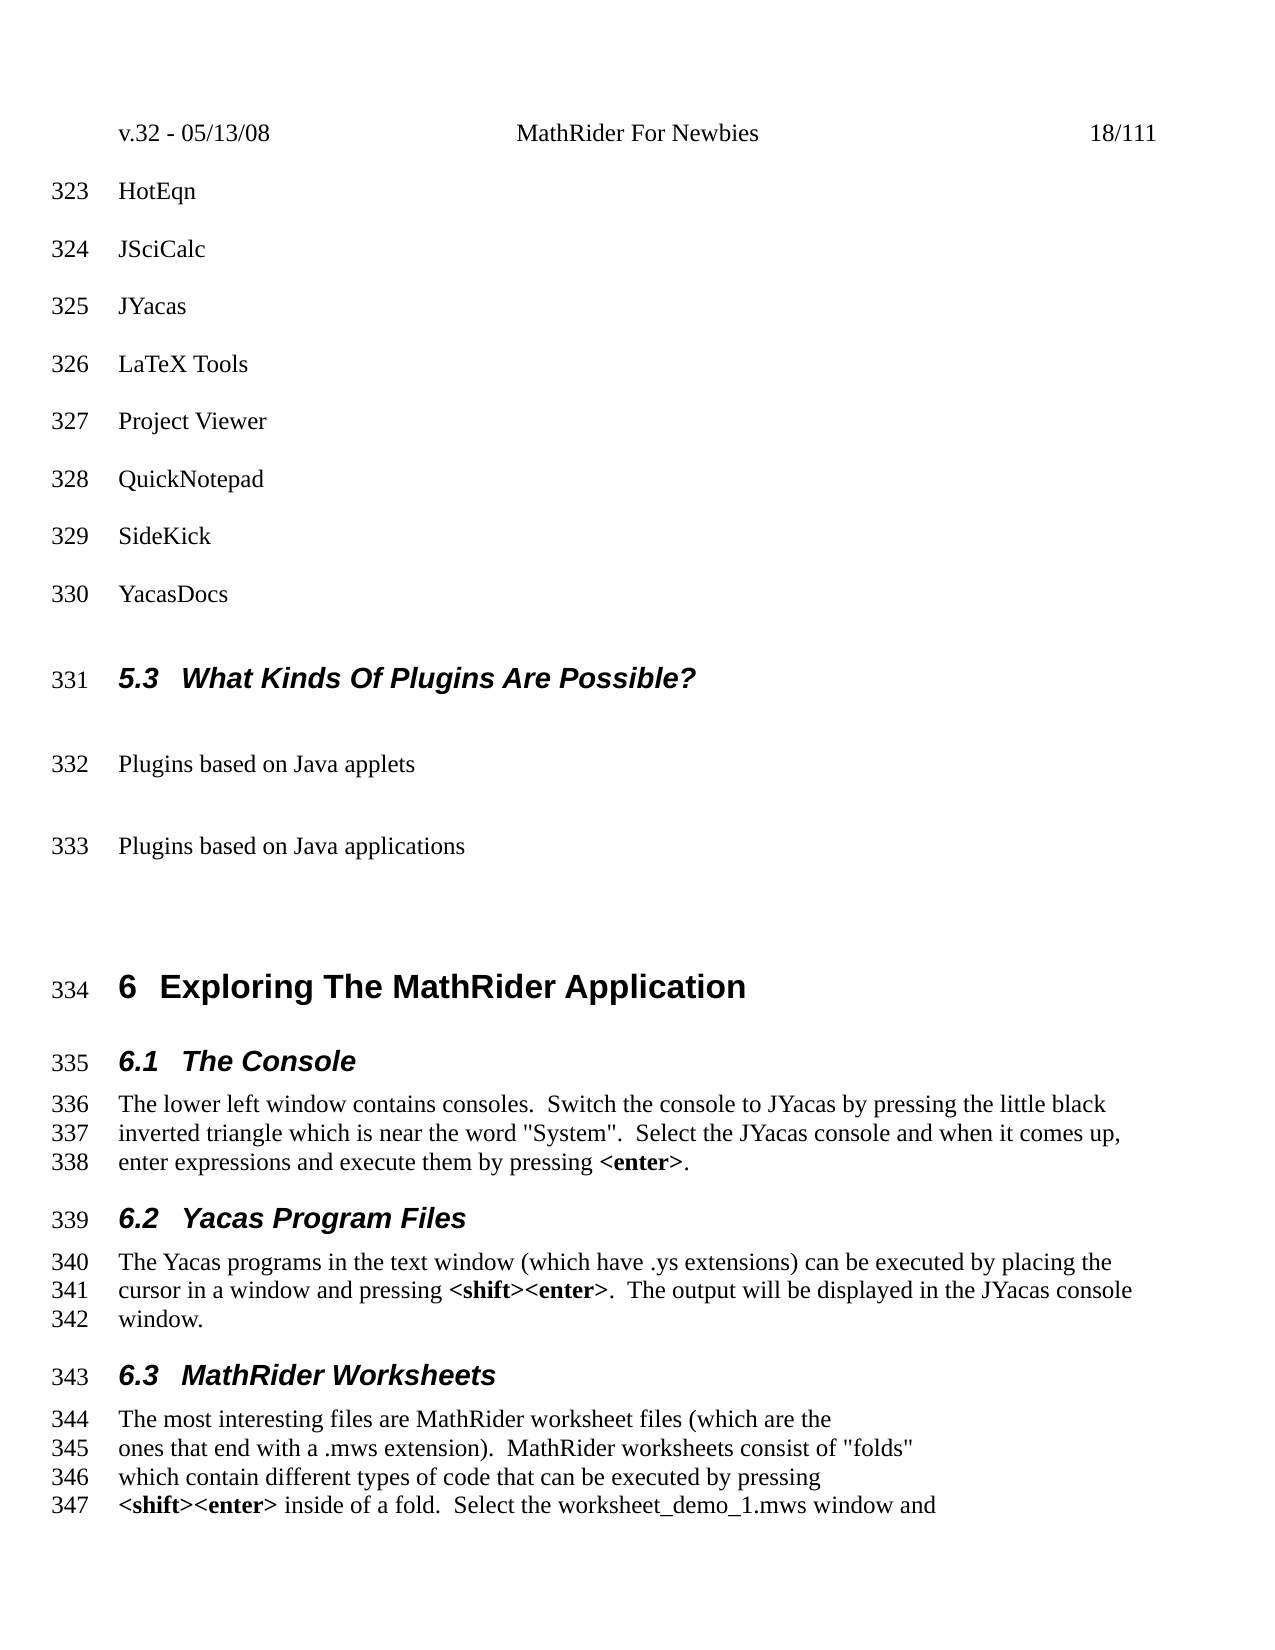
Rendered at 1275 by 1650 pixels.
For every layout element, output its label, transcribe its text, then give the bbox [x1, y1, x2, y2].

subtitle Exploring The MathRider Application [118, 967, 1157, 1006]
subtitle MathRider Worksheets [118, 1358, 1157, 1392]
text <shift><enter> inside of a fold. Select the worksheet_demo_1.mws window and [118, 1490, 1157, 1519]
text Plugins based on Java applications [118, 831, 1157, 860]
text The lower left window contains consoles. Switch the console to JYacas by pressing the little black inverted triangle which is near the word "System". Select the JYacas console and when it comes up, enter expressions and execute them by pressing <enter>. [118, 1089, 1157, 1176]
text The Yacas programs in the text window (which have .ys extensions) can be executed by placing the cursor in a window and pressing <shift><enter>. The output will be displayed in the JYacas console window. [118, 1247, 1157, 1333]
text HotEqn [118, 176, 1157, 205]
subtitle The Console [118, 1043, 1157, 1077]
text The most interesting files are MathRider worksheet files (which are the [118, 1404, 1157, 1433]
text QuickNotepad [118, 464, 1157, 493]
text Project Viewer [118, 406, 1157, 435]
text LaTeX Tools [118, 349, 1157, 378]
subtitle Yacas Program Files [118, 1201, 1157, 1234]
text ones that end with a .mws extension). MathRider worksheets consist of "folds" [118, 1433, 1157, 1462]
text SideKick [118, 521, 1157, 550]
text Plugins based on Java applets [118, 749, 1157, 777]
text which contain different types of code that can be executed by pressing [118, 1462, 1157, 1490]
text JSciCalc [118, 234, 1157, 263]
subtitle What Kinds Of Plugins Are Possible? [118, 661, 1157, 695]
text YacasDocs [118, 579, 1157, 608]
text JYacas [118, 291, 1157, 320]
